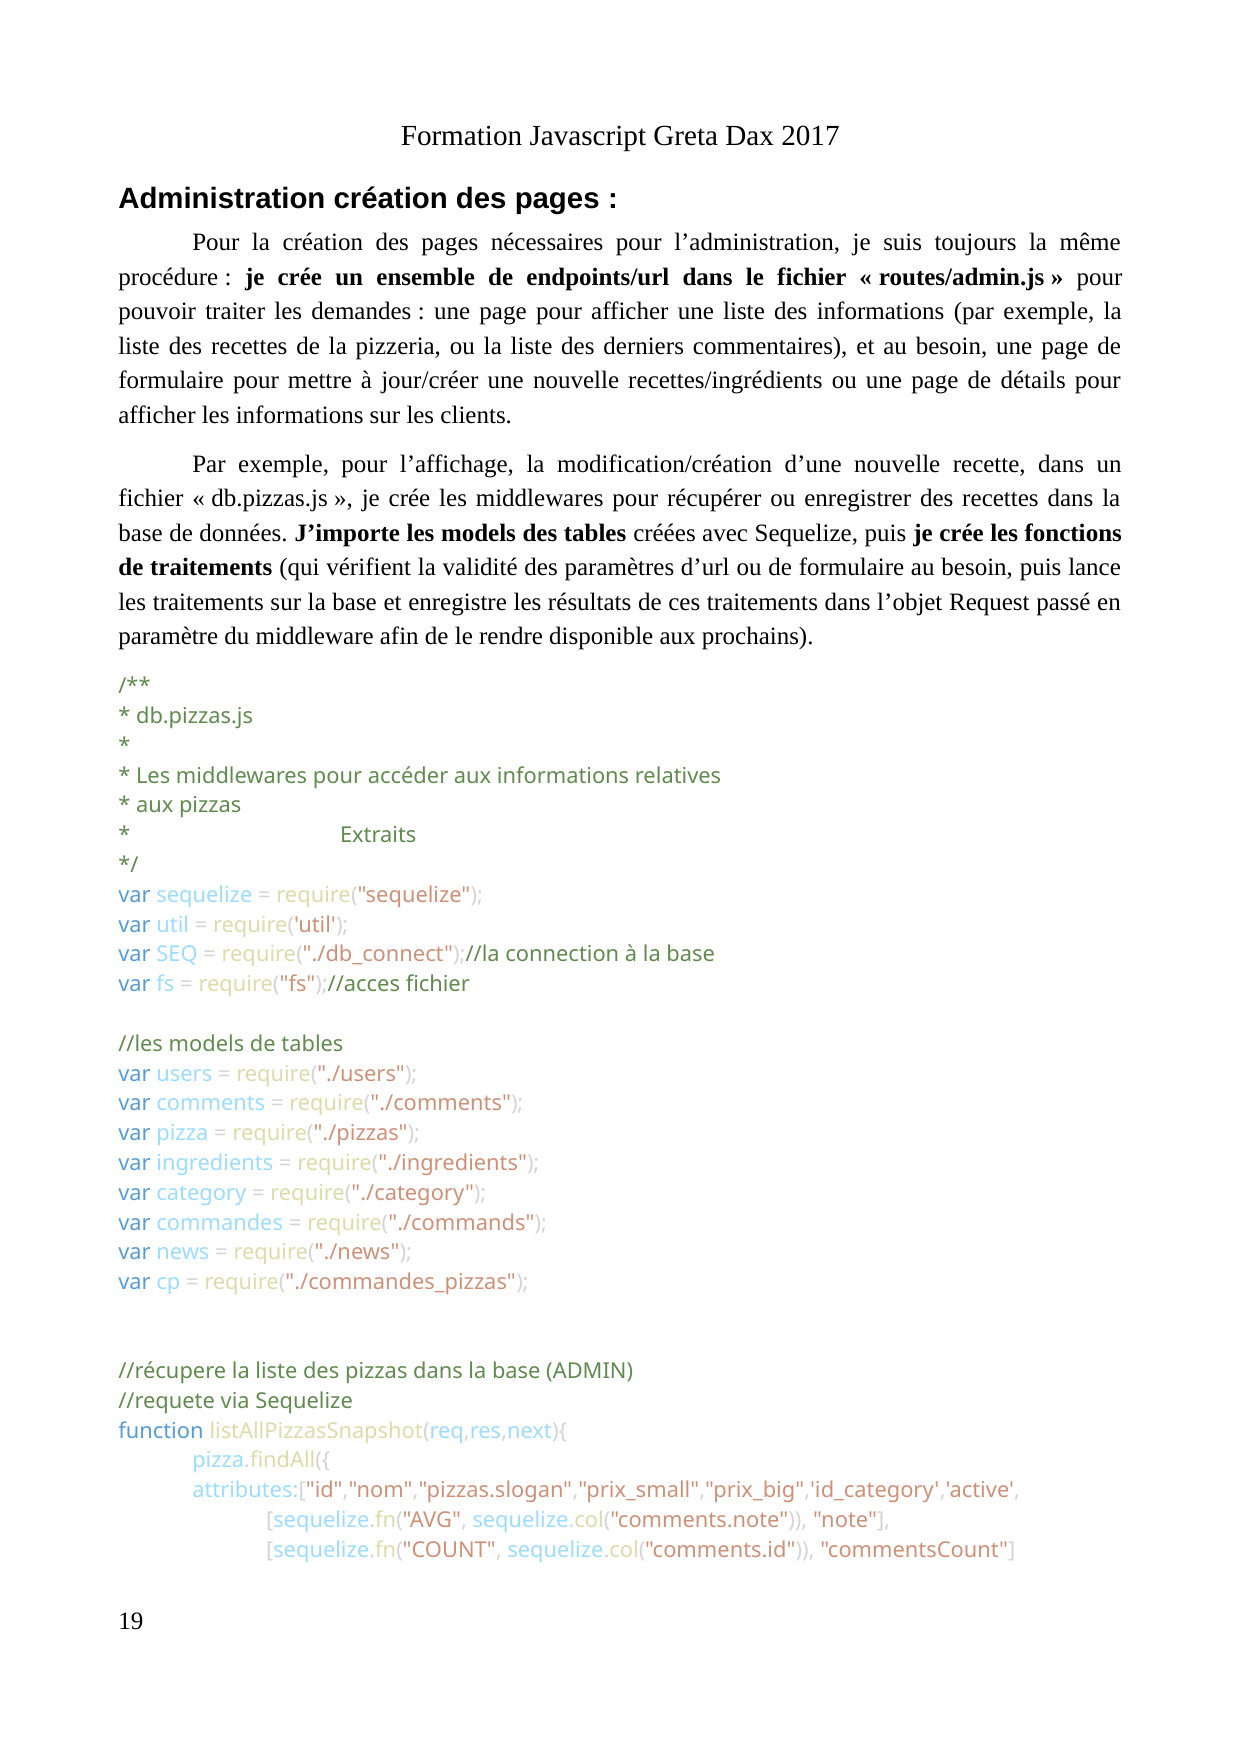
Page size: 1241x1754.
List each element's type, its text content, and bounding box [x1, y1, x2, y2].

text var news = require("./news"); [118, 1236, 1122, 1266]
text function listAllPizzasSnapshot(req,res,next){ [118, 1415, 1122, 1444]
text attributes:["id","nom","pizzas.slogan","prix_small","prix_big",'id_category','active', [118, 1474, 1122, 1504]
text * Extraits [118, 819, 1122, 849]
text var fs = require("fs");//acces fichier [118, 968, 1122, 998]
text [sequelize.fn("AVG", sequelize.col("comments.note")), "note"], [118, 1504, 1122, 1534]
text //les models de tables [118, 1028, 1122, 1058]
text Par exemple, pour l’affichage, la modification/création d’une nouvelle recette, dans un fichier « db.pizzas.js », je crée les middlewares pour récupérer ou enregistrer des recettes dans la base de données. J’importe les models des tables créées avec Sequelize, puis je crée les fonctions de traitements (qui vérifient la validité des paramètres d’url ou de formulaire au besoin, puis lance les traitements sur la base et enregistre les résultats de ces traitements dans l’objet Request passé en paramètre du middleware afin de le rendre disponible aux prochains). [118, 449, 1122, 650]
text var category = require("./category"); [118, 1177, 1122, 1207]
text var users = require("./users"); [118, 1058, 1122, 1087]
text //récupere la liste des pizzas dans la base (ADMIN) [118, 1355, 1122, 1385]
text * [118, 730, 1122, 760]
text */ [118, 849, 1122, 879]
text //requete via Sequelize [118, 1385, 1122, 1415]
text var ingredients = require("./ingredients"); [118, 1147, 1122, 1177]
text var sequelize = require("sequelize"); [118, 879, 1122, 909]
text var commandes = require("./commands"); [118, 1207, 1122, 1236]
text /** [118, 670, 1122, 700]
subtitle Administration création des pages : [118, 181, 1122, 215]
text [sequelize.fn("COUNT", sequelize.col("comments.id")), "commentsCount"] [118, 1534, 1122, 1564]
text * aux pizzas [118, 789, 1122, 819]
text Pour la création des pages nécessaires pour l’administration, je suis toujours la même procédure : je crée un ensemble de endpoints/url dans le fichier « routes/admin.js » pour pouvoir traiter les demandes : une page pour afficher une liste des informations (par exemple, la liste des recettes de la pizzeria, ou la liste des derniers commentaires), et au besoin, une page de formulaire pour mettre à jour/créer une nouvelle recettes/ingrédients ou une page de détails pour afficher les informations sur les clients. [118, 227, 1122, 428]
text var util = require('util'); [118, 909, 1122, 938]
text * Les middlewares pour accéder aux informations relatives [118, 760, 1122, 789]
text var comments = require("./comments"); [118, 1087, 1122, 1117]
text var pizza = require("./pizzas"); [118, 1117, 1122, 1147]
text pizza.findAll({ [118, 1444, 1122, 1474]
text * db.pizzas.js [118, 700, 1122, 730]
text var cp = require("./commandes_pizzas"); [118, 1266, 1122, 1296]
text var SEQ = require("./db_connect");//la connection à la base [118, 938, 1122, 968]
